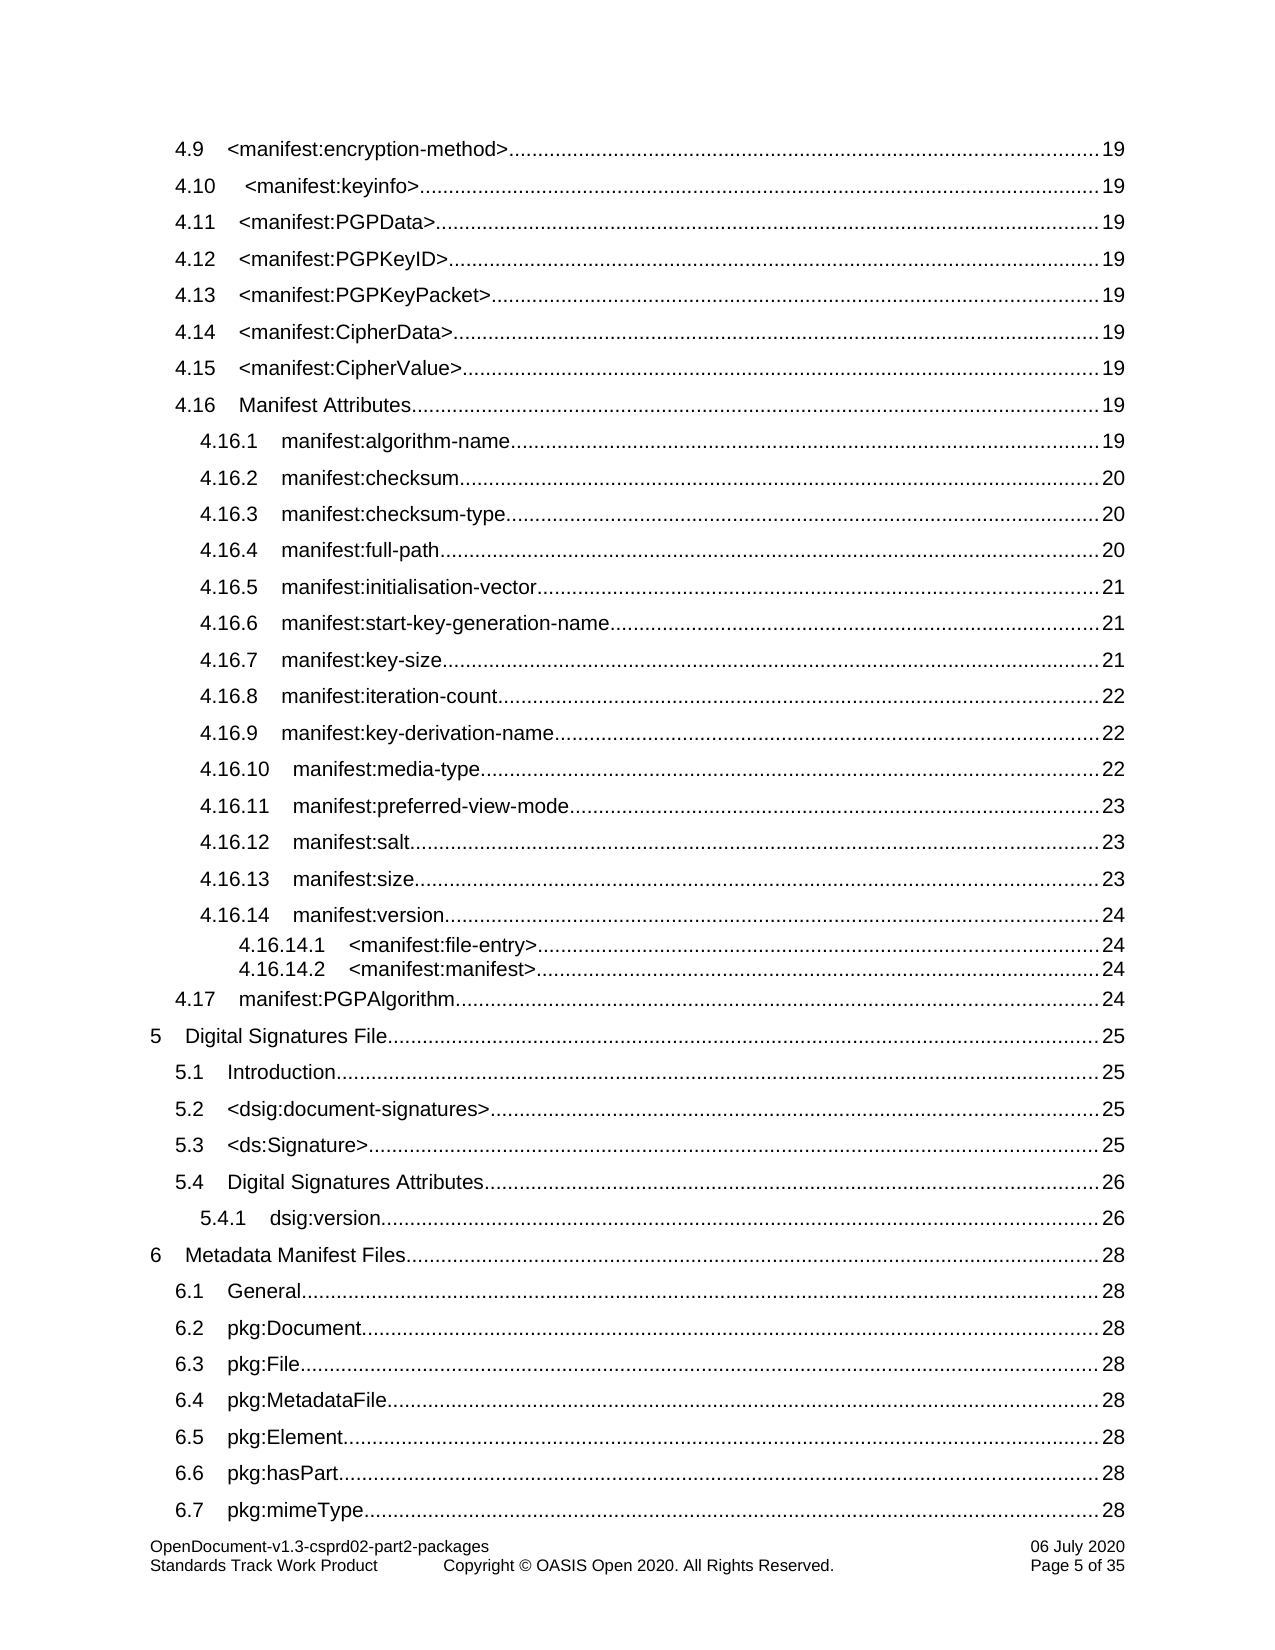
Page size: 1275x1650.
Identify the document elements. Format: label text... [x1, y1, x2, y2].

text 5.1 Introduction 25 [175, 1060, 1125, 1084]
text 5 Digital Signatures File 25 [150, 1024, 1125, 1048]
text 4.16.14.2 <manifest:manifest> 24 [238, 957, 1125, 981]
text 4.13 <manifest:PGPKeyPacket> 19 [175, 283, 1125, 307]
text 4.16.12 manifest:salt 23 [200, 830, 1125, 854]
text 4.16.4 manifest:full-path 20 [200, 538, 1125, 562]
text 6.6 pkg:hasPart 28 [175, 1461, 1125, 1485]
text 4.16.1 manifest:algorithm-name 19 [200, 429, 1125, 453]
text 5.4 Digital Signatures Attributes 26 [175, 1169, 1125, 1193]
text 4.12 <manifest:PGPKeyID> 19 [175, 247, 1125, 271]
text 6.4 pkg:MetadataFile 28 [175, 1388, 1125, 1412]
text 4.16.2 manifest:checksum 20 [200, 465, 1125, 489]
text 4.16.6 manifest:start-key-generation-name 21 [200, 611, 1125, 635]
text 6.1 General 28 [175, 1279, 1125, 1303]
text 4.16.3 manifest:checksum-type 20 [200, 502, 1125, 526]
text 4.16.7 manifest:key-size 21 [200, 648, 1125, 672]
text 5.3 <ds:Signature> 25 [175, 1133, 1125, 1157]
text 4.16.9 manifest:key-derivation-name 22 [200, 721, 1125, 744]
text 4.16.5 manifest:initialisation-vector 21 [200, 575, 1125, 599]
text 5.2 <dsig:document-signatures> 25 [175, 1097, 1125, 1121]
text 4.10 <manifest:keyinfo> 19 [175, 174, 1125, 198]
text 4.16.8 manifest:iteration-count 22 [200, 684, 1125, 708]
text 6 Metadata Manifest Files 28 [150, 1242, 1125, 1266]
text 4.17 manifest:PGPAlgorithm 24 [175, 987, 1125, 1011]
text 4.16.11 manifest:preferred-view-mode 23 [200, 793, 1125, 817]
text 5.4.1 dsig:version 26 [200, 1206, 1125, 1230]
text 4.9 <manifest:encryption-method> 19 [175, 137, 1125, 161]
text 4.15 <manifest:CipherValue> 19 [175, 356, 1125, 380]
text 4.16.14.1 <manifest:file-entry> 24 [238, 933, 1125, 957]
text 6.3 pkg:File 28 [175, 1352, 1125, 1376]
text 6.2 pkg:Document 28 [175, 1315, 1125, 1339]
text 6.7 pkg:mimeType 28 [175, 1498, 1125, 1522]
text 4.16.13 manifest:size 23 [200, 866, 1125, 890]
text 4.16.10 manifest:media-type 22 [200, 757, 1125, 781]
text 4.16.14 manifest:version 24 [200, 903, 1125, 927]
text 4.16 Manifest Attributes 19 [175, 392, 1125, 416]
text 4.11 <manifest:PGPData> 19 [175, 210, 1125, 234]
text 4.14 <manifest:CipherData> 19 [175, 319, 1125, 343]
text 6.5 pkg:Element 28 [175, 1425, 1125, 1449]
